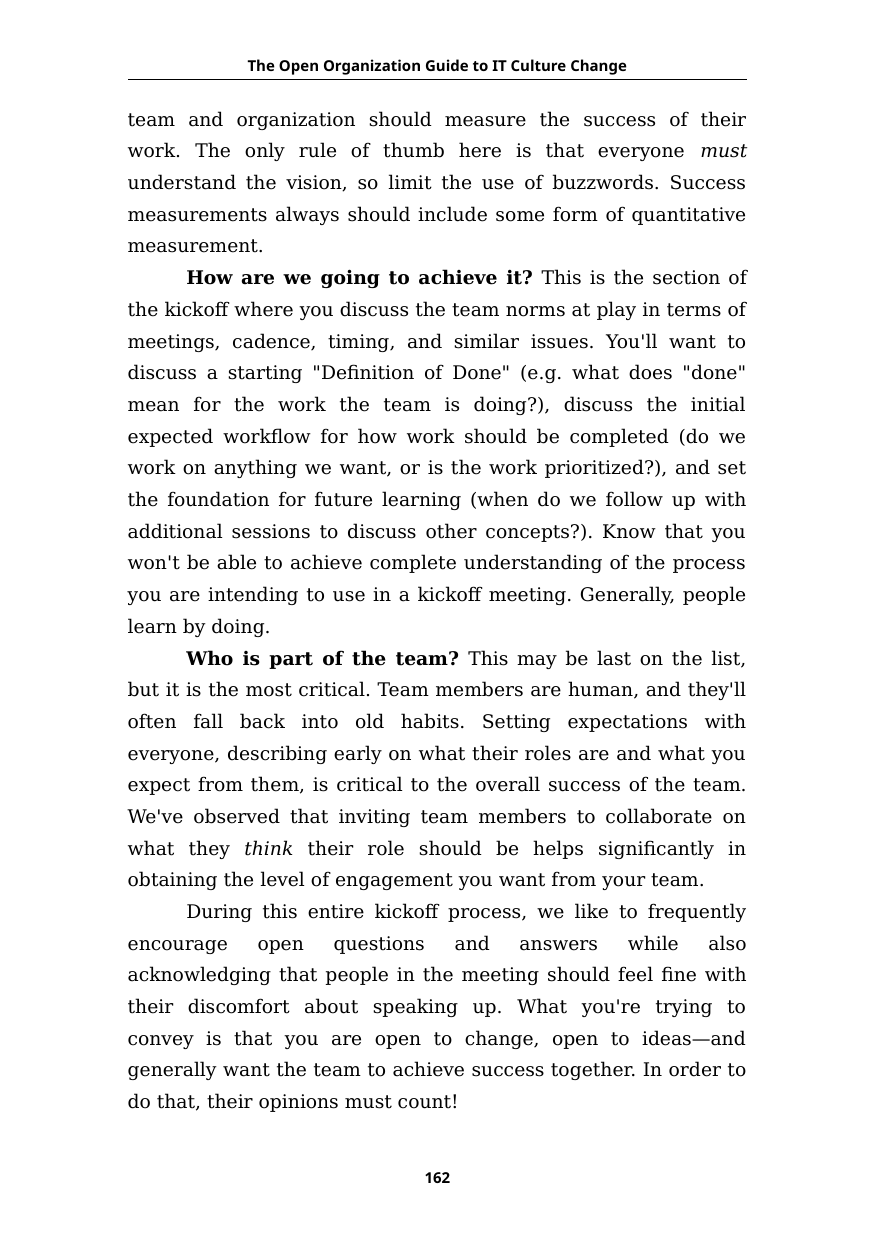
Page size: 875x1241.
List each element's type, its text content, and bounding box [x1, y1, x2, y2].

text team and organization should measure the success of their work. The only rule of thumb here is that everyone must understand the vision, so limit the use of buzzwords. Success measurements always should include some form of quantitative measurement. [127, 109, 747, 257]
text During this entire kickoff process, we like to frequently encourage open questions and answers while also acknowledging that people in the meeting should feel fine with their discomfort about speaking up. What you're trying to convey is that you are open to change, open to ideas—and generally want the team to achieve success together. In order to do that, their opinions must count! [127, 901, 747, 1113]
text Who is part of the team? This may be last on the list, but it is the most critical. Team members are human, and they'll often fall back into old habits. Setting expectations with everyone, describing early on what their roles are and what you expect from them, is critical to the overall success of the team. We've observed that inviting team members to collaborate on what they think their role should be helps significantly in obtaining the level of engagement you want from your team. [127, 647, 747, 891]
text How are we going to achieve it? This is the section of the kickoff where you discuss the team norms at play in terms of meetings, cadence, timing, and similar issues. You'll want to discuss a starting "Definition of Done" (e.g. what does "done" mean for the work the team is doing?), discuss the initial expected workflow for how work should be completed (do we work on anything we want, or is the work prioritized?), and set the foundation for future learning (when do we follow up with additional sessions to discuss other concepts?). Know that you won't be able to achieve complete understanding of the process you are intending to use in a kickoff meeting. Generally, people learn by doing. [127, 267, 747, 637]
